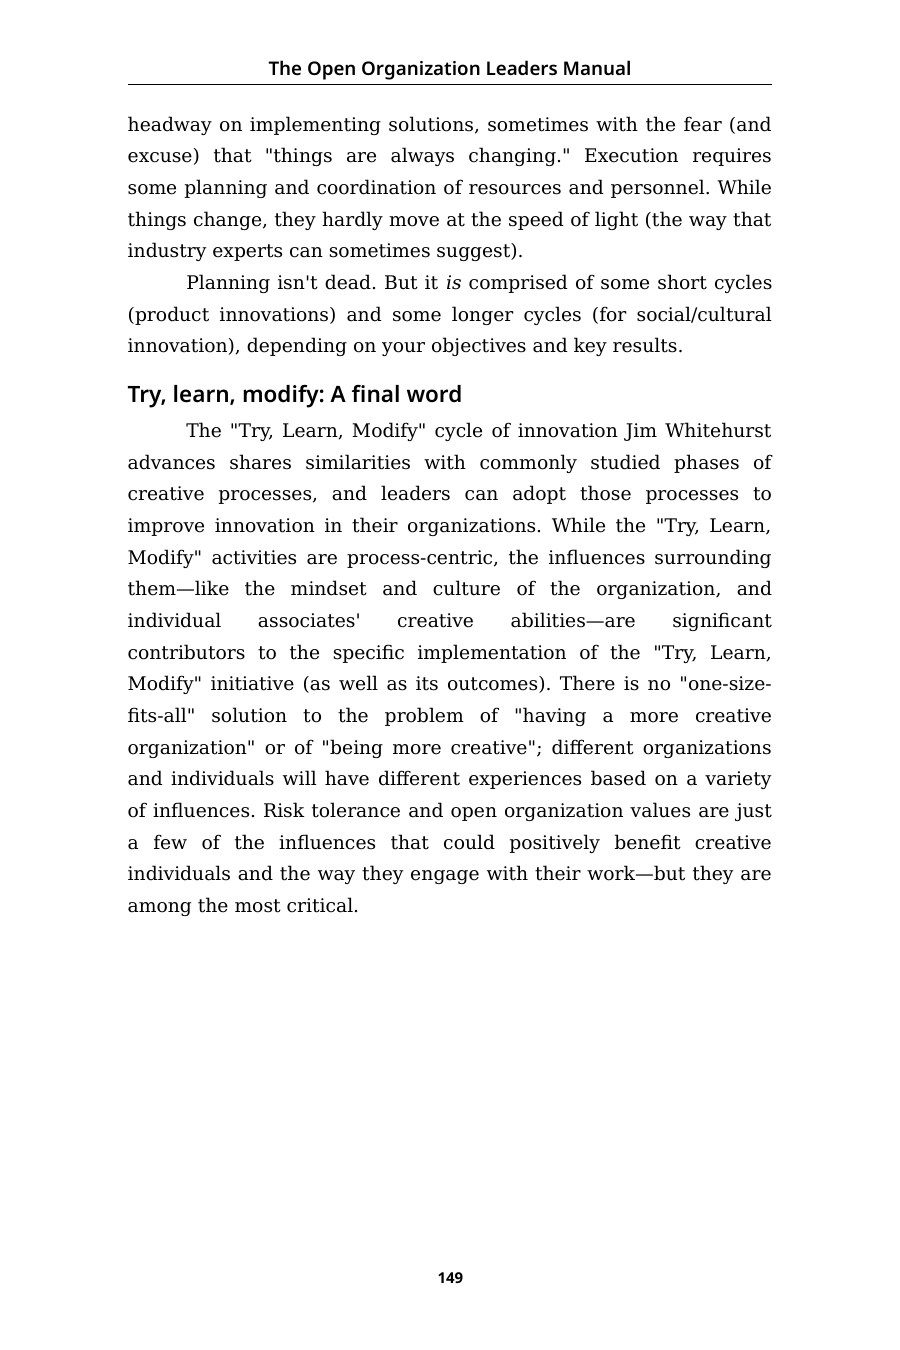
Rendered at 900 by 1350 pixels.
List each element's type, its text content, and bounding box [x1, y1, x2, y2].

text Planning isn't dead. But it is comprised of some short cycles (product innovations) and some longer cycles (for social/cultural innovation), depending on your objectives and key results. [127, 272, 772, 357]
text headway on implementing solutions, sometimes with the fear (and excuse) that "things are always changing." Execution requires some planning and coordination of resources and personnel. While things change, they hardly move at the speed of light (the way that industry experts can sometimes suggest). [127, 114, 772, 262]
text The "Try, Learn, Modify" cycle of innovation Jim Whitehurst advances shares similarities with commonly studied phases of creative processes, and leaders can adopt those processes to improve innovation in their organizations. While the "Try, Learn, Modify" activities are process-centric, the influences surrounding them—like the mindset and culture of the organization, and individual associates' creative abilities—are significant contributors to the specific implementation of the "Try, Learn, Modify" initiative (as well as its outcomes). There is no "one-size-fits-all" solution to the problem of "having a more creative organization" or of "being more creative"; different organizations and individuals will have different experiences based on a variety of influences. Risk tolerance and open organization values are just a few of the influences that could positively benefit creative individuals and the way they engage with their work—but they are among the most critical. [127, 420, 772, 917]
subtitle Try, learn, modify: A final word [127, 382, 772, 408]
